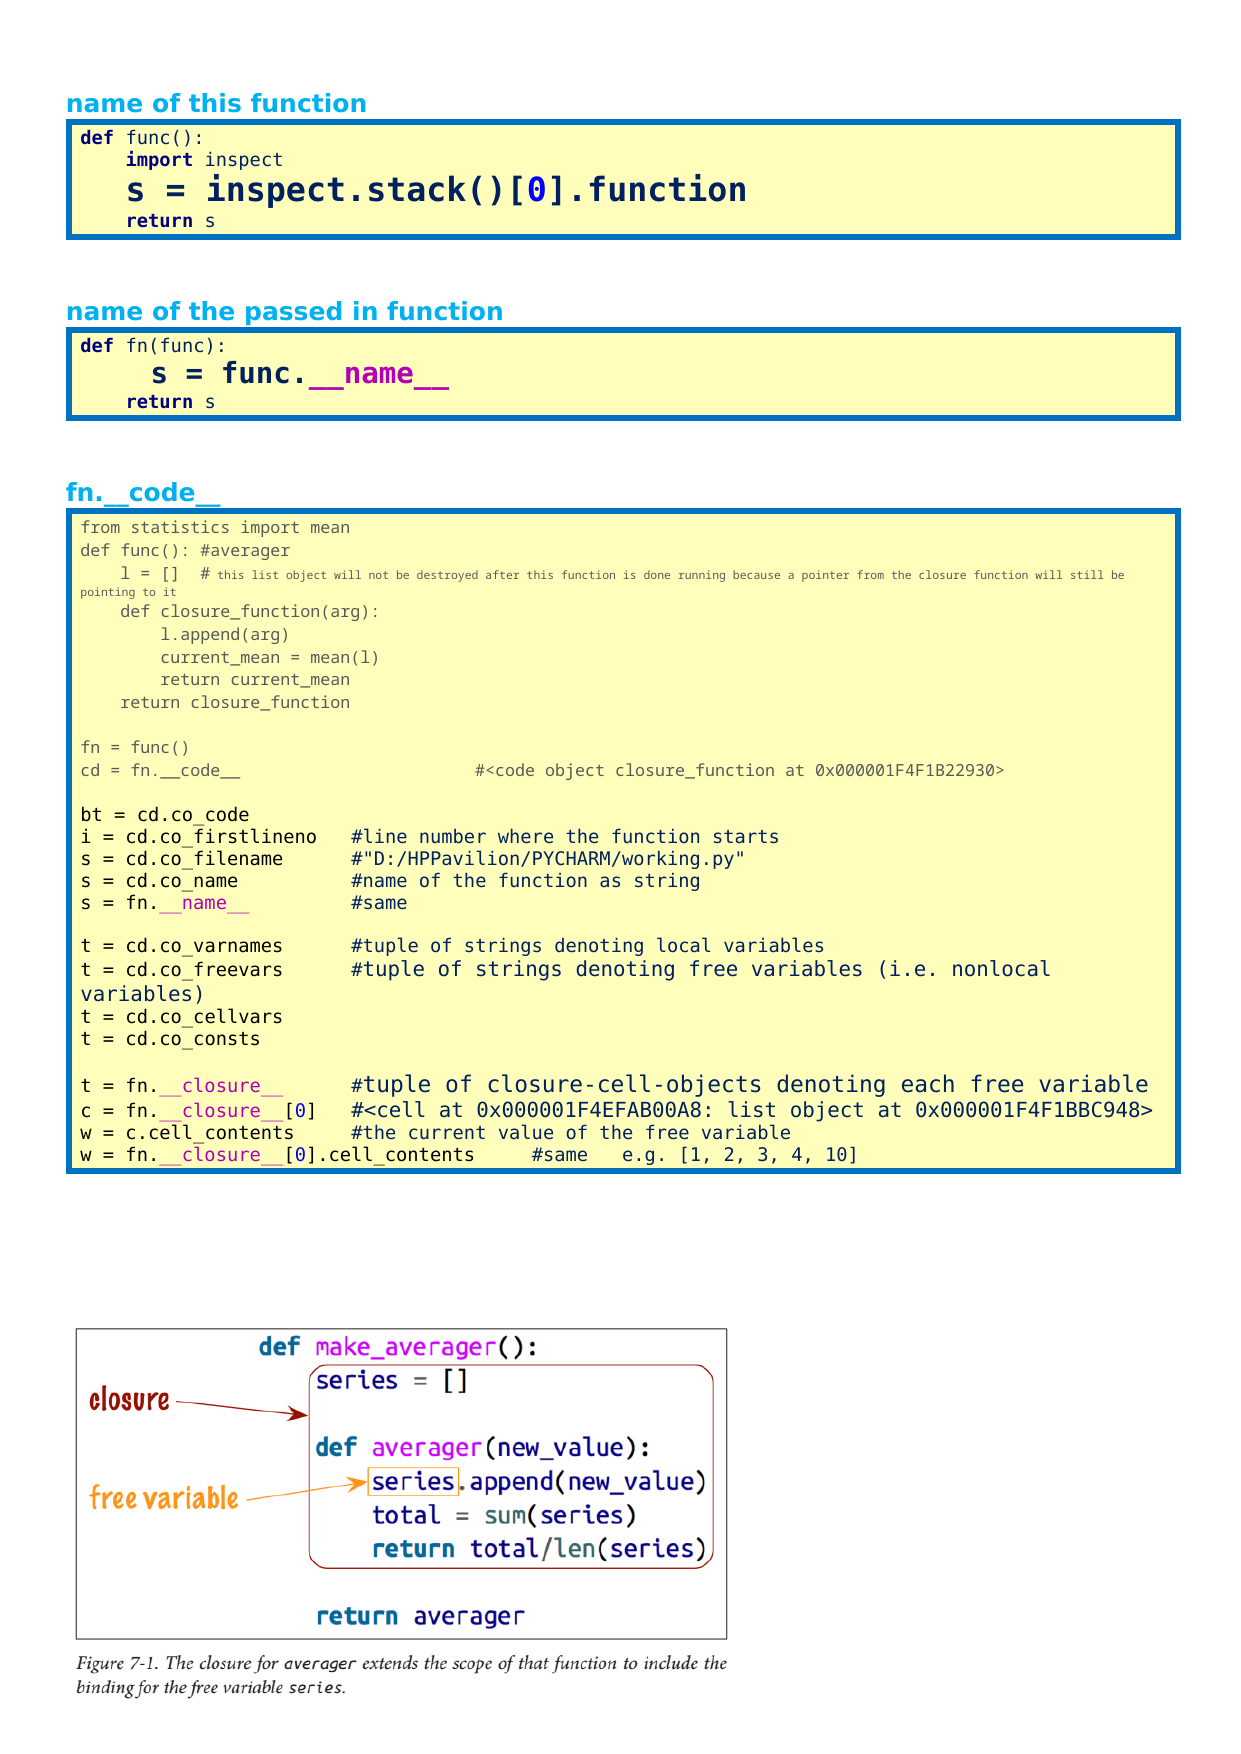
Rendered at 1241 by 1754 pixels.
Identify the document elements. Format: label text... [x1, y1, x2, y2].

picture [65, 1318, 732, 1701]
title name of this function [66, 90, 1181, 119]
title name of the passed in function [66, 297, 1181, 327]
text def func(): import inspect s = inspect.stack()[0].function return s [72, 125, 1175, 234]
text def fn(func): s = func.__name__ return s [72, 333, 1175, 415]
title fn.__code__ [66, 478, 1181, 508]
text from statistics import mean def func(): #averager l = [] # this list object will not be destroyed after this function is done running because a pointer from the closure function will still be pointing to it def closure_function(arg): l.append(arg) current_mean = mean(l) return current_mean return closure_function fn = func() cd = fn.__code__ #<code object closure_function at 0x000001F4F1B22930> bt = cd.co_code i = cd.co_firstlineno #line number where the function starts s = cd.co_filename #"D:/HPPavilion/PYCHARM/working.py" s = cd.co_name #name of the function as string s = fn.__name__ #same t = cd.co_varnames #tuple of strings denoting local variables t = cd.co_freevars #tuple of strings denoting free variables (i.e. nonlocal variables) t = cd.co_cellvars t = cd.co_consts t = fn.__closure__ #tuple of closure-cell-objects denoting each free variable c = fn.__closure__[0] #<cell at 0x000001F4EFAB00A8: list object at 0x000001F4F1BBC948> w = c.cell_contents #the current value of the free variable w = fn.__closure__[0].cell_contents #same e.g. [1, 2, 3, 4, 10] [72, 514, 1175, 1168]
